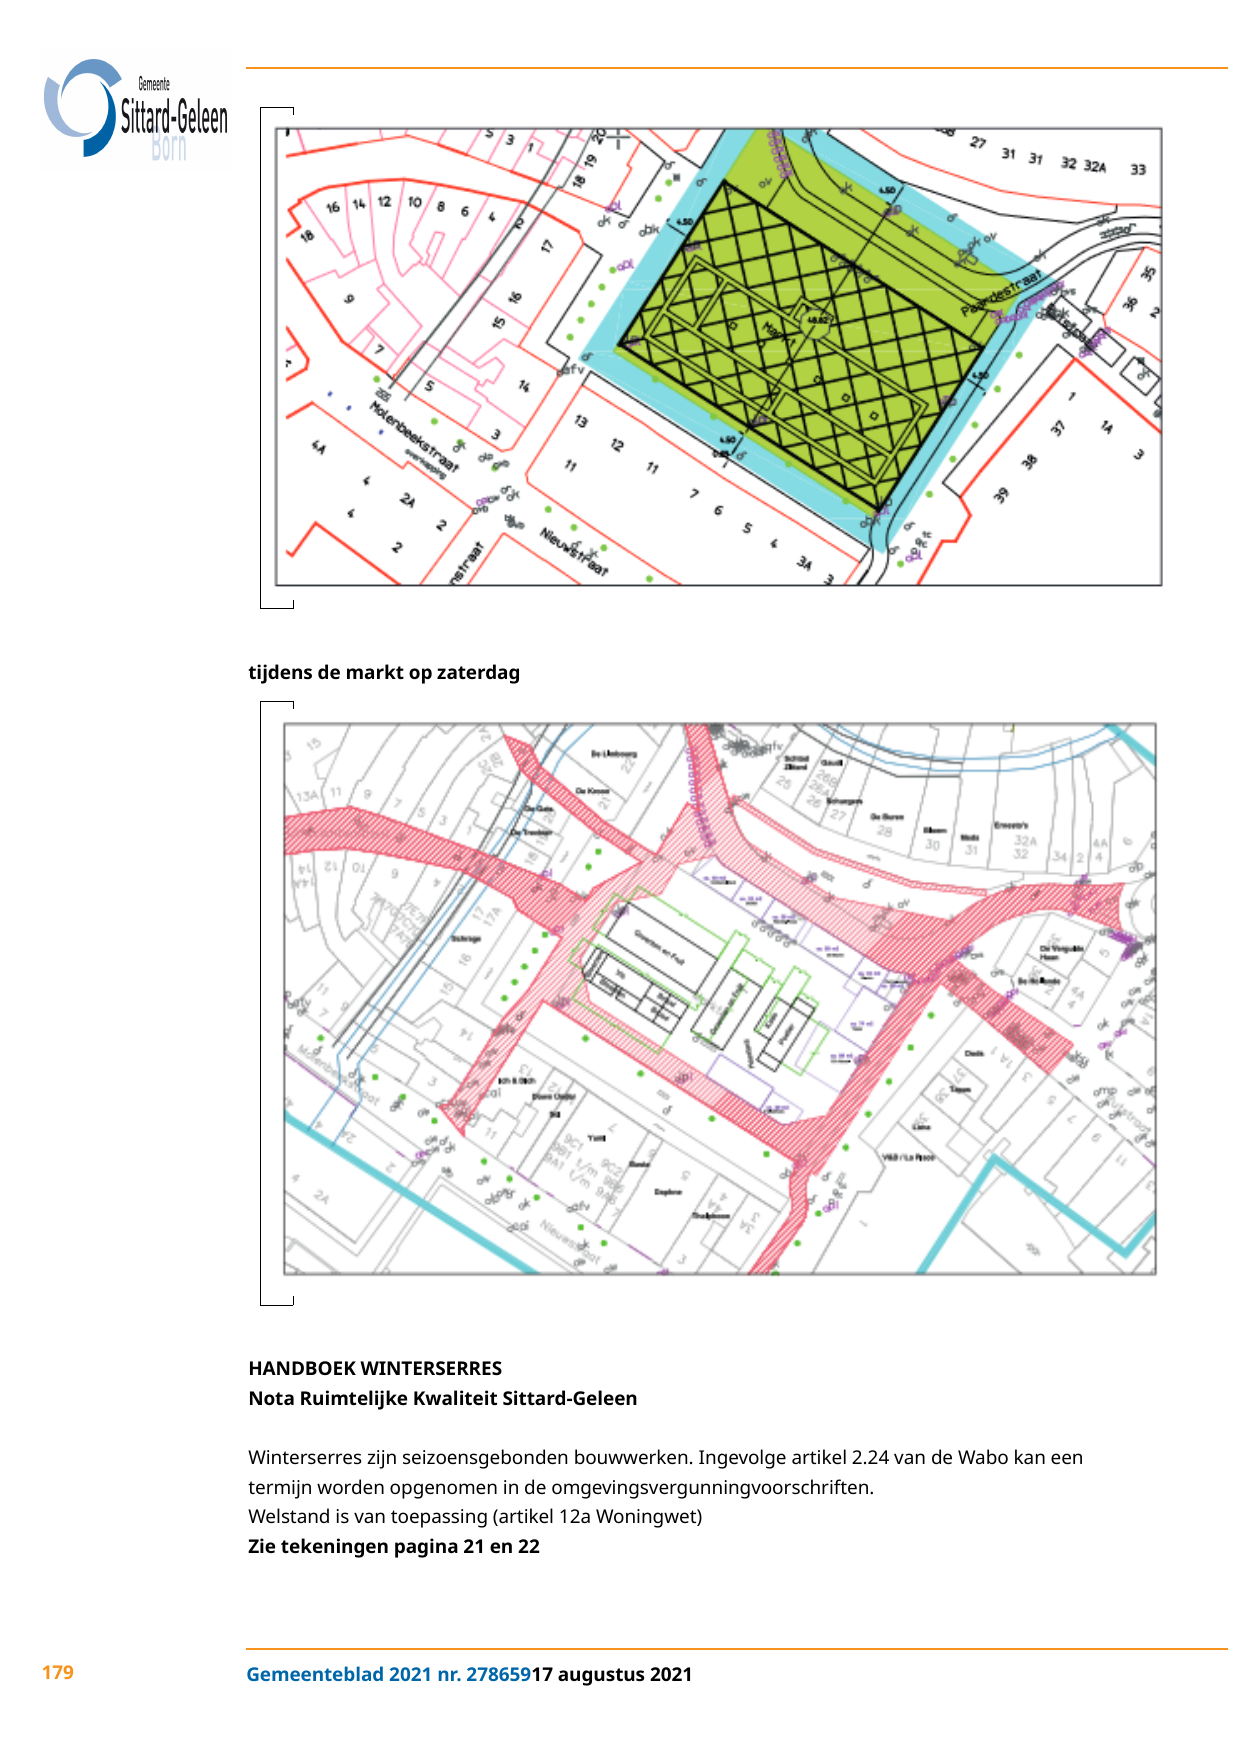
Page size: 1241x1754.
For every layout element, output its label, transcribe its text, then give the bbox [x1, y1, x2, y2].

picture [268, 709, 1173, 1296]
text Nota Ruimtelijke Kwaliteit Sittard-Geleen [248, 1385, 1152, 1411]
text tijdens de markt op zaterdag [248, 659, 1152, 685]
text Zie tekeningen pagina 21 en 22 [248, 1533, 1152, 1559]
text Welstand is van toepassing (artikel 12a Woningwet) [248, 1503, 1152, 1529]
text HANDBOEK WINTERSERRES [248, 1356, 1152, 1381]
text Winterserres zijn seizoensgebonden bouwwerken. Ingevolge artikel 2.24 van de Wabo kan een termijn worden opgenomen in de omgevingsvergunningvoorschriften. [248, 1444, 1152, 1500]
picture [268, 115, 1173, 600]
picture [41, 47, 231, 172]
